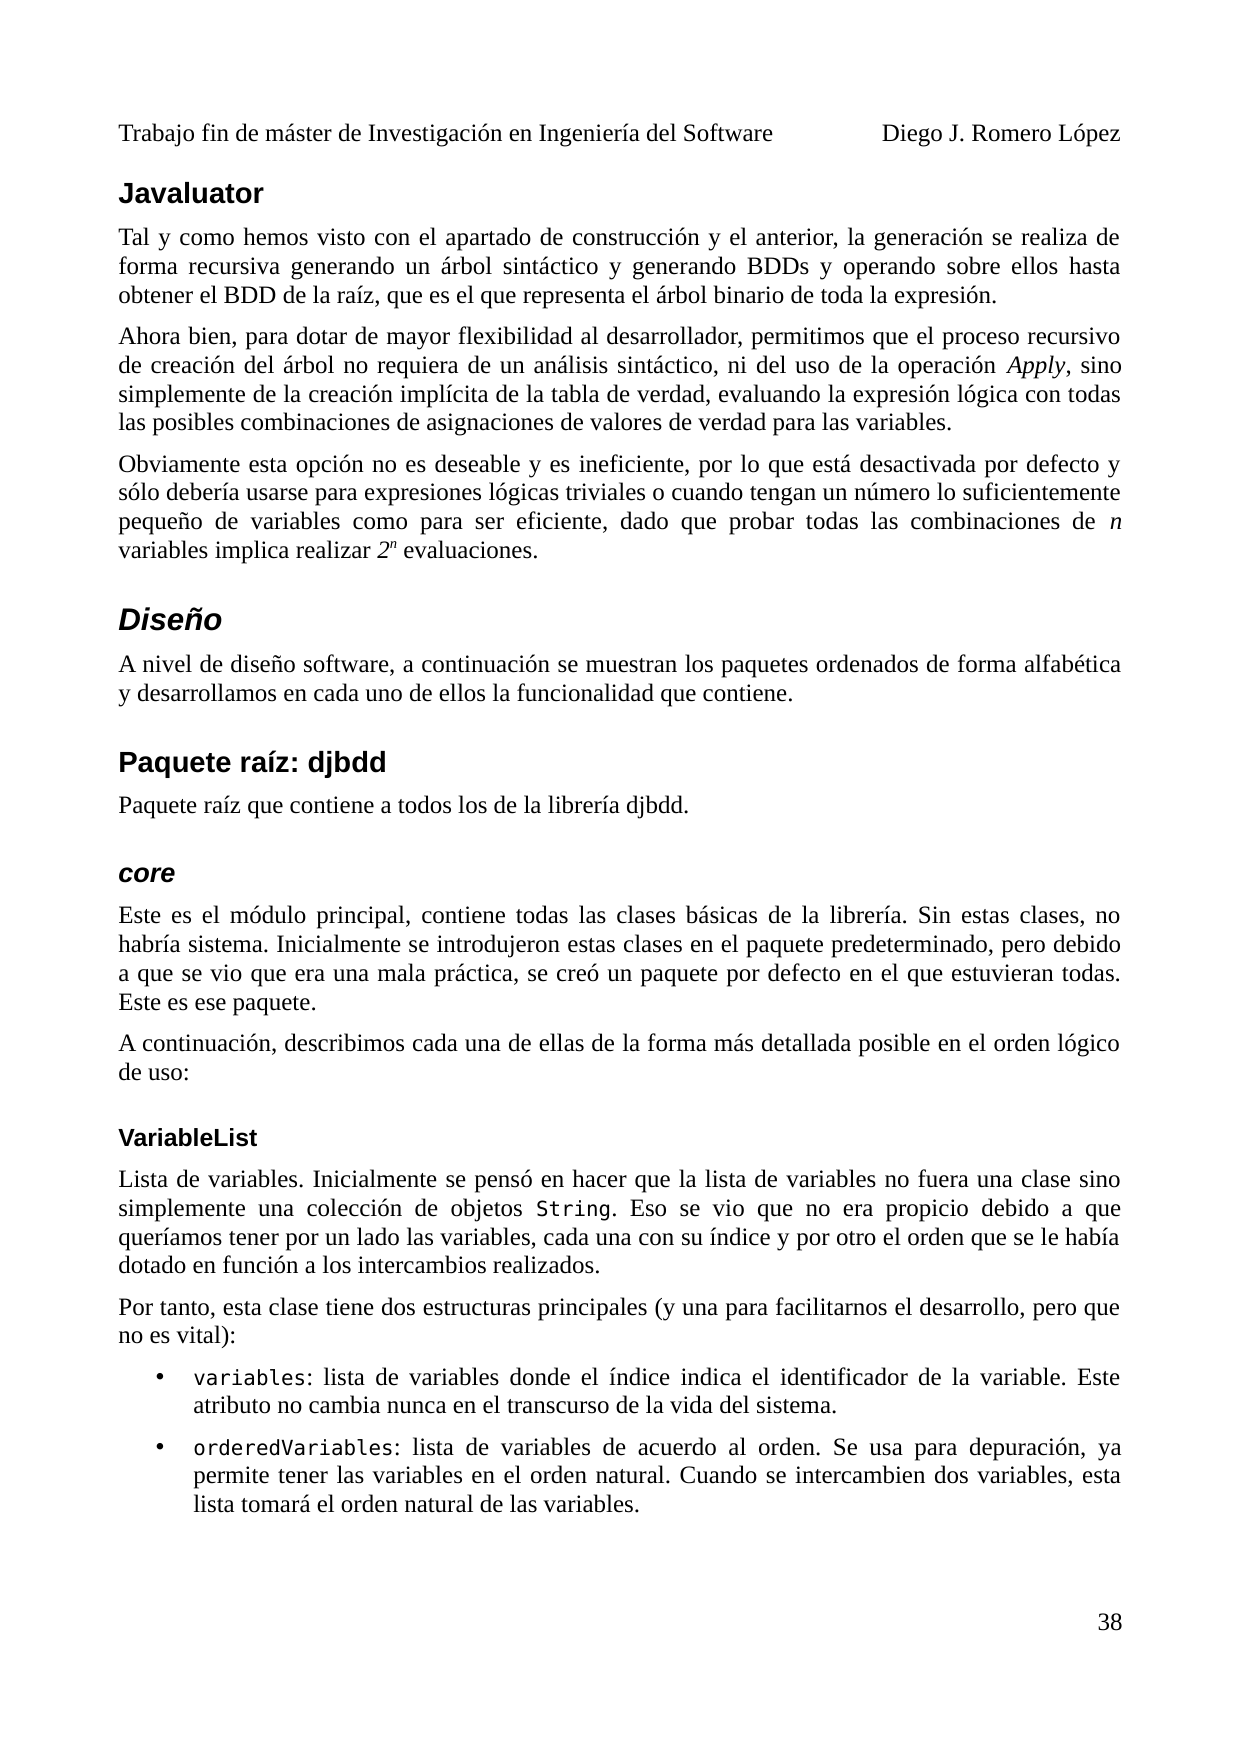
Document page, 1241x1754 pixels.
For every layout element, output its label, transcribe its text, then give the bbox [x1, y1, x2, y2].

text Paquete raíz que contiene a todos los de la librería djbdd. [118, 791, 1122, 819]
text Este es el módulo principal, contiene todas las clases básicas de la librería. Sin estas clases, no habría sistema. Inicialmente se introdujeron estas clases en el paquete predeterminado, pero debido a que se vio que era una mala práctica, se creó un paquete por defecto en el que estuvieran todas. Este es ese paquete. [118, 901, 1122, 1016]
subtitle Paquete raíz: djbdd [118, 744, 1122, 778]
list variables: lista de variables donde el índice indica el identificador de la variable. Este atributo no cambia nunca en el transcurso de la vida del sistema. [156, 1362, 1122, 1419]
subtitle core [118, 857, 1122, 888]
subtitle Javaluator [118, 176, 1122, 210]
text A nivel de diseño software, a continuación se muestran los paquetes ordenados de forma alfabética y desarrollamos en cada uno de ellos la funcionalidad que contiene. [118, 649, 1122, 707]
text Obviamente esta opción no es deseable y es ineficiente, por lo que está desactivada por defecto y sólo debería usarse para expresiones lógicas triviales o cuando tengan un número lo suficientemente pequeño de variables como para ser eficiente, dado que probar todas las combinaciones de n variables implica realizar 2n evaluaciones. [118, 449, 1122, 564]
subtitle VariableList [118, 1123, 1122, 1152]
text Tal y como hemos visto con el apartado de construcción y el anterior, la generación se realiza de forma recursiva generando un árbol sintáctico y generando BDDs y operando sobre ellos hasta obtener el BDD de la raíz, que es el que representa el árbol binario de toda la expresión. [118, 222, 1122, 309]
list orderedVariables: lista de variables de acuerdo al orden. Se usa para depuración, ya permite tener las variables en el orden natural. Cuando se intercambien dos variables, esta lista tomará el orden natural de las variables. [156, 1432, 1122, 1518]
text Lista de variables. Inicialmente se pensó en hacer que la lista de variables no fuera una clase sino simplemente una colección de objetos String. Eso se vio que no era propicio debido a que queríamos tener por un lado las variables, cada una con su índice y por otro el orden que se le había dotado en función a los intercambios realizados. [118, 1164, 1122, 1279]
text Por tanto, esta clase tiene dos estructuras principales (y una para facilitarnos el desarrollo, pero que no es vital): [118, 1292, 1122, 1349]
text Ahora bien, para dotar de mayor flexibilidad al desarrollador, permitimos que el proceso recursivo de creación del árbol no requiera de un análisis sintáctico, ni del uso de la operación Apply, sino simplemente de la creación implícita de la tabla de verdad, evaluando la expresión lógica con todas las posibles combinaciones de asignaciones de valores de verdad para las variables. [118, 321, 1122, 436]
text A continuación, describimos cada una de ellas de la forma más detallada posible en el orden lógico de uso: [118, 1028, 1122, 1086]
subtitle Diseño [118, 601, 1122, 637]
